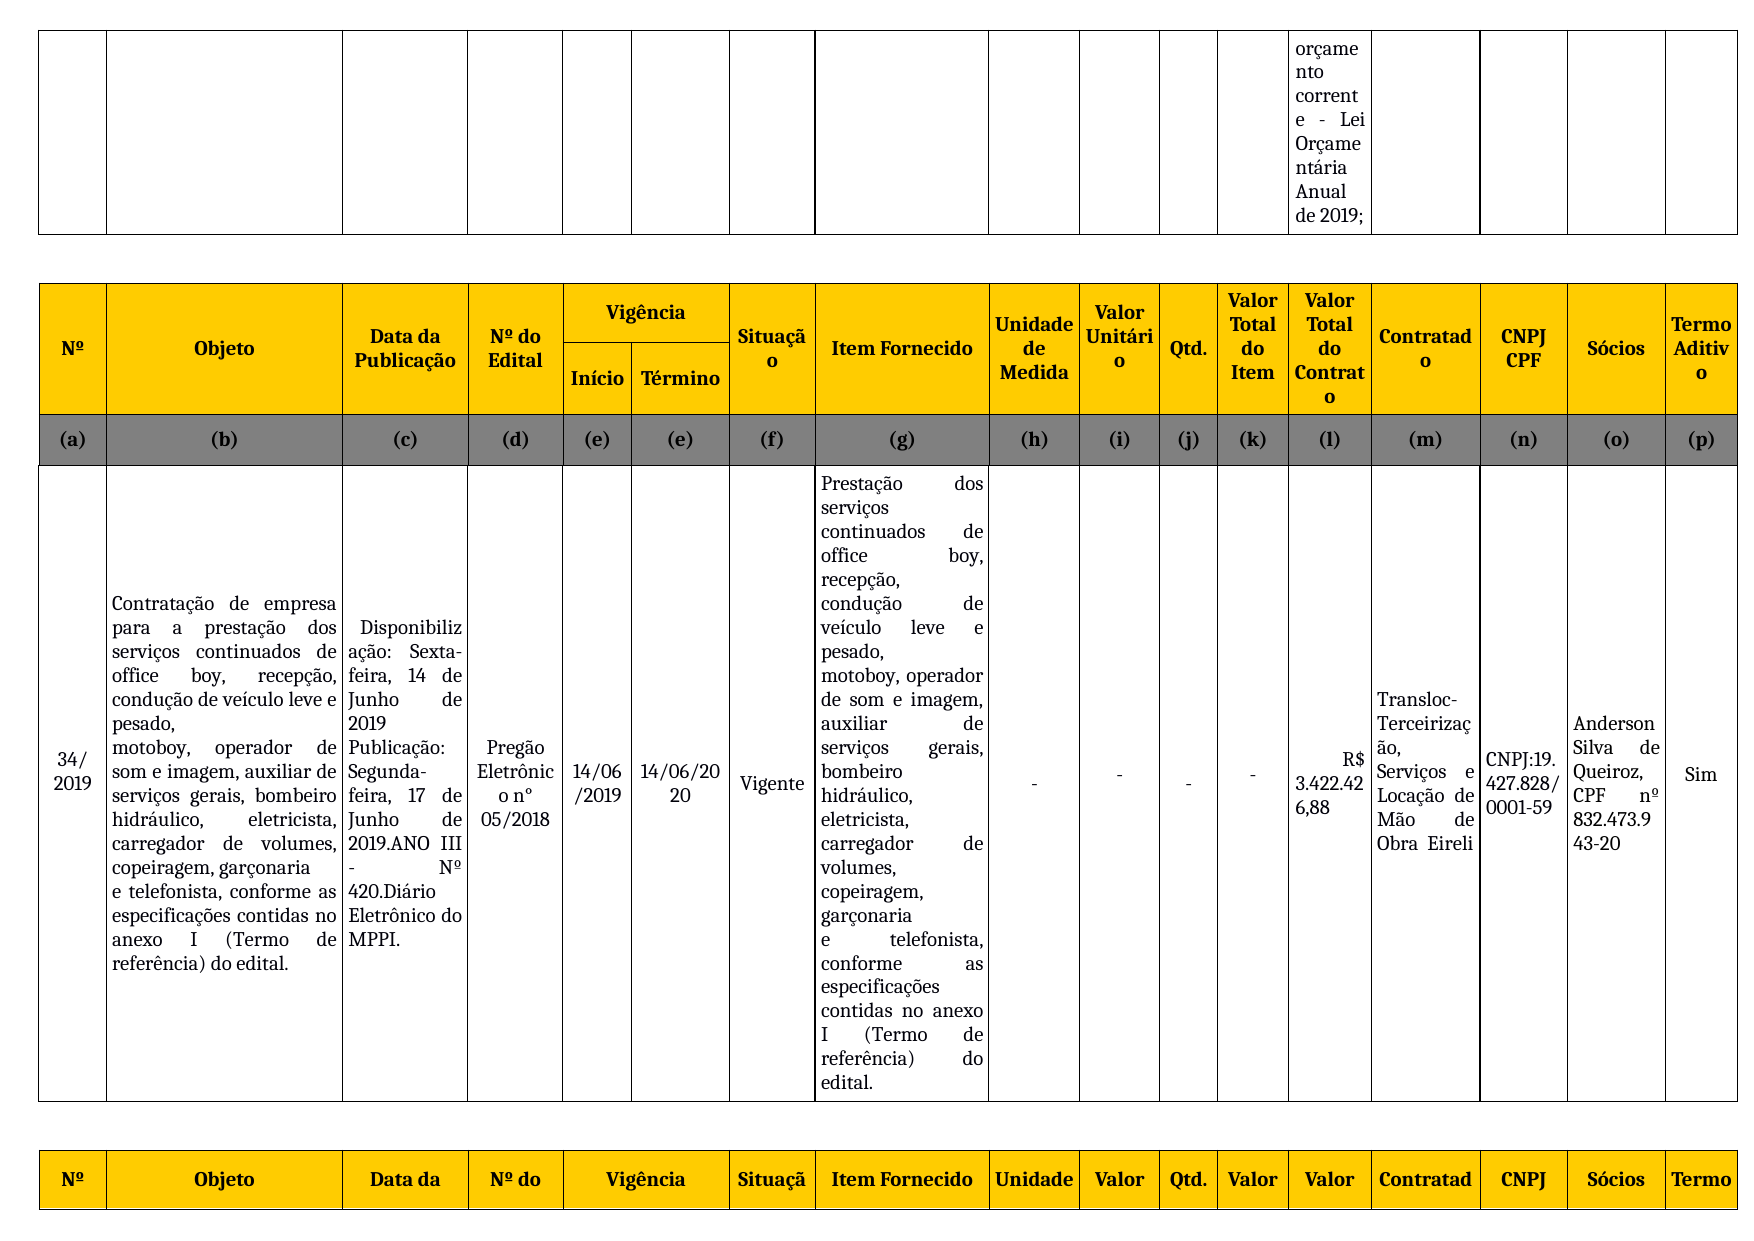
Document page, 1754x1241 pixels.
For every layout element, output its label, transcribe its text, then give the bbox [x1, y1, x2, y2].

table_cell (j) [1160, 415, 1217, 465]
table_cell (m) [1372, 415, 1480, 465]
table_header Objeto [107, 1151, 342, 1208]
table_cell (d) [469, 415, 563, 465]
table_cell - [989, 31, 1079, 234]
table_header Valor Unitário [1080, 284, 1159, 414]
table_cell - [1160, 31, 1217, 234]
table_cell (c) [343, 415, 468, 465]
table_header Qtd. [1160, 1151, 1217, 1208]
table_header Valor [1218, 1151, 1288, 1208]
table_header Qtd. [1160, 284, 1217, 414]
table_cell - [1160, 466, 1217, 1101]
table_header Situação [730, 284, 815, 414]
table_header Sócios [1568, 284, 1665, 414]
table_header Nº do [469, 1151, 563, 1208]
table_cell [632, 31, 729, 234]
table_cell (p) [1666, 415, 1737, 465]
table_cell Prestação dos serviços continuados de office boy, recepção, condução de veículo leve e pesado, motoboy, operador de som e imagem, auxiliar de serviços gerais, bombeiro hidráulico, eletricista, carregador de volumes, copeiragem, garçonaria e telefonista, conforme as especificações contidas no anexo I (Termo de referência) do edital. [816, 466, 988, 1101]
table_header Item Fornecido [816, 284, 989, 414]
table_header Valor [1080, 1151, 1159, 1208]
table_cell (i) [1080, 415, 1159, 465]
table_cell (l) [1289, 415, 1371, 465]
table_header Unidade de Medida [990, 284, 1079, 414]
table_header CNPJ CPF [1481, 284, 1567, 414]
table_cell [107, 31, 342, 234]
table_cell Sim [1666, 466, 1737, 1101]
table_header Objeto [107, 284, 342, 414]
table_cell Pregão Eletrônico n° 05/2018 [468, 466, 562, 1101]
table_cell [1666, 31, 1737, 234]
table_header Vigência [564, 284, 729, 342]
table_cell [343, 31, 467, 234]
table_header Vigência [564, 1151, 729, 1208]
table_cell - [989, 466, 1079, 1101]
table_header Valor Total do Item [1218, 284, 1288, 414]
table_header Contratad [1372, 1151, 1480, 1208]
table_header Nº [40, 284, 106, 414]
table_cell Término [632, 343, 729, 414]
table_cell CNPJ:19.427.828/0001-59 [1481, 466, 1567, 1101]
table_cell - [1218, 466, 1288, 1101]
table_cell 34/ 2019 [39, 466, 106, 1101]
table_cell (o) [1568, 415, 1665, 465]
table_cell [730, 31, 814, 234]
table_header Sócios [1568, 1151, 1665, 1208]
table_header CNPJ [1481, 1151, 1567, 1208]
table_header Data da [343, 1151, 468, 1208]
table_header Termo Aditivo [1666, 284, 1737, 414]
table_cell - [1218, 31, 1288, 234]
table_header Nº do Edital [469, 284, 563, 414]
table_cell (e) [632, 415, 729, 465]
table_cell (n) [1481, 415, 1567, 465]
table_cell [1372, 31, 1479, 234]
table_header Termo [1666, 1151, 1737, 1208]
table_header Valor Total do Contrato [1289, 284, 1371, 414]
table_header Nº [40, 1151, 106, 1208]
table_cell (h) [990, 415, 1079, 465]
table_header Unidade [990, 1151, 1079, 1208]
table_cell orçamento corrente - Lei Orçamentária Anual de 2019; [1289, 31, 1371, 234]
table_cell (e) [564, 415, 631, 465]
table_cell Anderson Silva de Queiroz, CPF nº 832.473.943-20 [1568, 466, 1665, 1101]
table_cell Contratação de empresa para a prestação dos serviços continuados de office boy, recepção, condução de veículo leve e pesado, motoboy, operador de som e imagem, auxiliar de serviços gerais, bombeiro hidráulico, eletricista, carregador de volumes, copeiragem, garçonaria e telefonista, conforme as especificações contidas no anexo I (Termo de referência) do edital. [107, 466, 342, 1101]
table_cell (b) [107, 415, 342, 465]
table_cell Transloc-Terceirização, Serviços e Locação de Mão de Obra Eireli [1372, 466, 1479, 1101]
table_header Situaçã [730, 1151, 815, 1208]
table_header Contratado [1372, 284, 1480, 414]
table_cell R$ 3.422.426,88 [1289, 466, 1371, 1101]
table_cell - [1080, 466, 1159, 1101]
table_cell [563, 31, 631, 234]
table_cell (a) [40, 415, 106, 465]
table_cell [468, 31, 562, 234]
table_header Data da Publicação [343, 284, 468, 414]
table_cell (f) [730, 415, 815, 465]
table_cell Início [564, 343, 631, 414]
table_cell (k) [1218, 415, 1288, 465]
table_cell (g) [816, 415, 989, 465]
table_header Item Fornecido [816, 1151, 989, 1208]
table_cell [1568, 31, 1665, 234]
table_cell [1481, 31, 1567, 234]
table_cell [816, 31, 988, 234]
table_cell [39, 31, 106, 234]
table_cell 14/06/2020 [632, 466, 729, 1101]
table_header Valor [1289, 1151, 1371, 1208]
table_cell Disponibilização: Sexta-feira, 14 de Junho de 2019 Publicação: Segunda-feira, 17 de Junho de 2019.ANO III - Nº 420.Diário Eletrônico do MPPI. [343, 466, 467, 1101]
table_cell - [1080, 31, 1159, 234]
table_cell 14/06/2019 [563, 466, 631, 1101]
table_cell Vigente [730, 466, 814, 1101]
